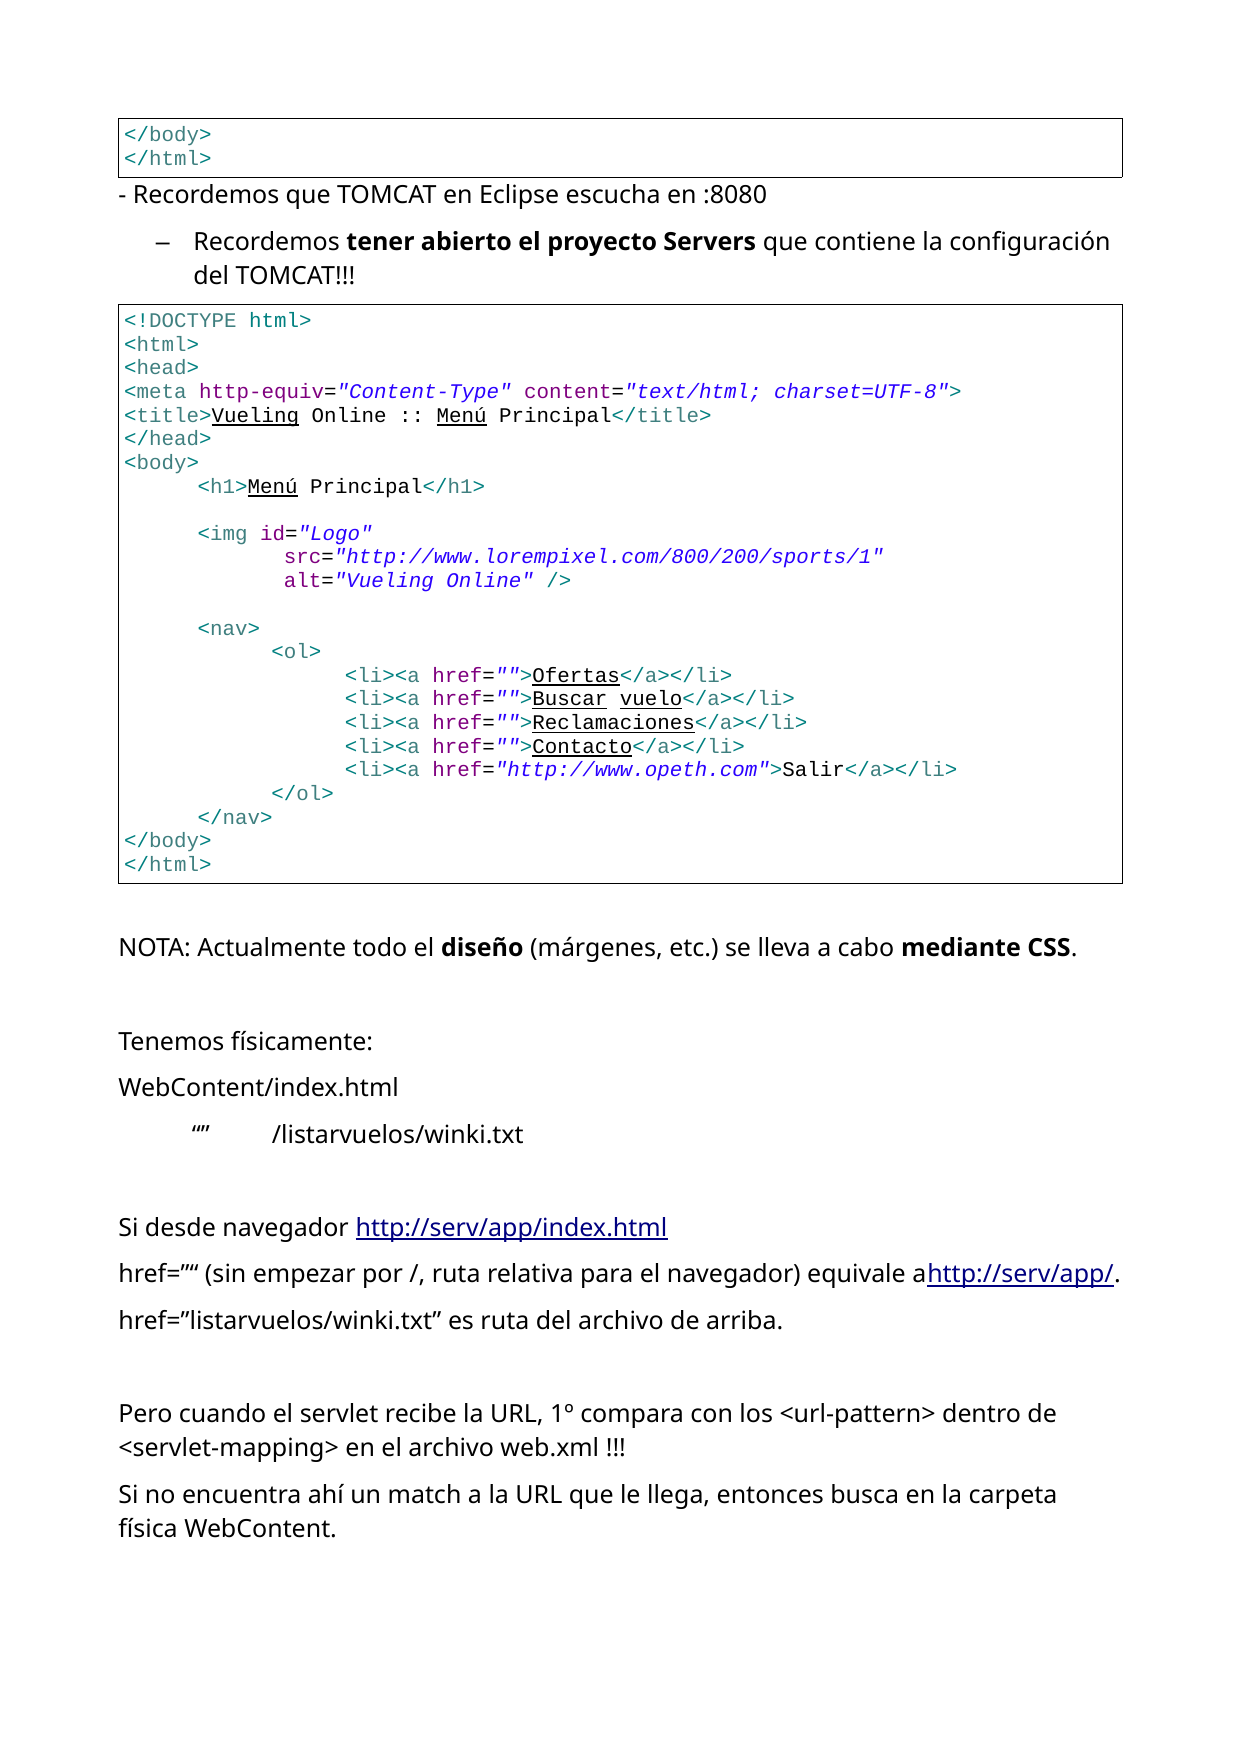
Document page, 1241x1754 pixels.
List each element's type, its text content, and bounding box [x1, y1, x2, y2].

list Recordemos tener abierto el proyecto Servers que contiene la configuración del TOMCAT!!! [156, 224, 1122, 292]
text NOTA: Actualmente todo el diseño (márgenes, etc.) se lleva a cabo mediante CSS. [118, 930, 1122, 964]
text Tenemos físicamente: [118, 1023, 1122, 1057]
text “” /listarvuelos/winki.txt [118, 1116, 1122, 1150]
text WebContent/index.html [118, 1070, 1122, 1104]
table_header </body> </html> [119, 119, 1122, 177]
text Si desde navegador http://serv/app/index.html [118, 1209, 1122, 1243]
text href=”“ (sin empezar por /, ruta relativa para el navegador) equivale a http://serv/app/. [118, 1256, 1122, 1290]
text Si no encuentra ahí un match a la URL que le llega, entonces busca en la carpeta física WebContent. [118, 1476, 1122, 1544]
text href=”listarvuelos/winki.txt” es ruta del archivo de arriba. [118, 1302, 1122, 1337]
text - Recordemos que TOMCAT en Eclipse escucha en :8080 [118, 178, 1122, 211]
text Pero cuando el servlet recibe la URL, 1º compara con los <url-pattern> dentro de <servlet-mapping> en el archivo web.xml !!! [118, 1396, 1122, 1464]
table_header <!DOCTYPE html> <html> <head> <meta http-equiv="Content-Type" content="text/html; charset=UTF-8"> <title>Vueling Online :: Menú Principal</title> </head> <body> <h1>Menú Principal</h1> <img id="Logo" src="http://www.lorempixel.com/800/200/sports/1" alt="Vueling Online" /> <nav> <ol> <li><a href="">Ofertas</a></li> <li><a href="">Buscar vuelo</a></li> <li><a href="">Reclamaciones</a></li> <li><a href="">Contacto</a></li> <li><a href="http://www.opeth.com">Salir</a></li> </ol> </nav> </body> </html> [119, 305, 1122, 883]
